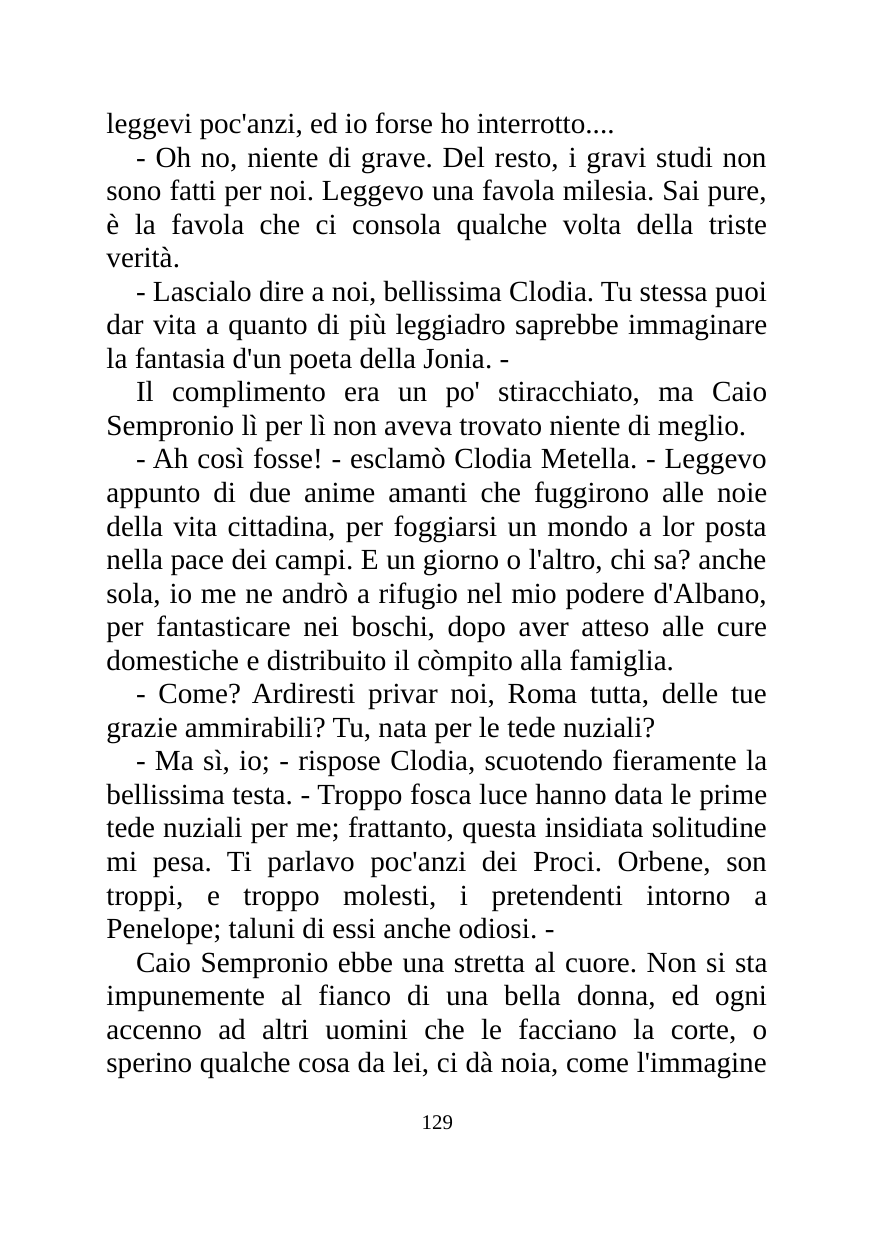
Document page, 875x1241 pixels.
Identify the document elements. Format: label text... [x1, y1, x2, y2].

text Caio Sempronio ebbe una stretta al cuore. Non si sta impunemente al fianco di una bella donna, ed ogni accenno ad altri uomini che le facciano la corte, o sperino qualche cosa da lei, ci dà noia, come l'immagine [106, 945, 768, 1079]
text - Come? Ardiresti privar noi, Roma tutta, delle tue grazie ammirabili? Tu, nata per le tede nuziali? [106, 676, 768, 743]
text Il complimento era un po' stiracchiato, ma Caio Sempronio lì per lì non aveva trovato niente di meglio. [106, 374, 768, 442]
text - Ma sì, io; - rispose Clodia, scuotendo fieramente la bellissima testa. - Troppo fosca luce hanno data le prime tede nuziali per me; frattanto, questa insidiata solitudine mi pesa. Ti parlavo poc'anzi dei Proci. Orbene, son troppi, e troppo molesti, i pretendenti intorno a Penelope; taluni di essi anche odiosi. - [106, 743, 768, 945]
text - Ah così fosse! - esclamò Clodia Metella. - Leggevo appunto di due anime amanti che fuggirono alle noie della vita cittadina, per foggiarsi un mondo a lor posta nella pace dei campi. E un giorno o l'altro, chi sa? anche sola, io me ne andrò a rifugio nel mio podere d'Albano, per fantasticare nei boschi, dopo aver atteso alle cure domestiche e distribuito il còmpito alla famiglia. [106, 442, 768, 676]
text - Oh no, niente di grave. Del resto, i gravi studi non sono fatti per noi. Leggevo una favola milesia. Sai pure, è la favola che ci consola qualche volta della triste verità. [106, 140, 768, 274]
text leggevi poc'anzi, ed io forse ho interrotto.... [106, 106, 768, 140]
text - Lascialo dire a noi, bellissima Clodia. Tu stessa puoi dar vita a quanto di più leggiadro saprebbe immaginare la fantasia d'un poeta della Jonia. - [106, 274, 768, 374]
